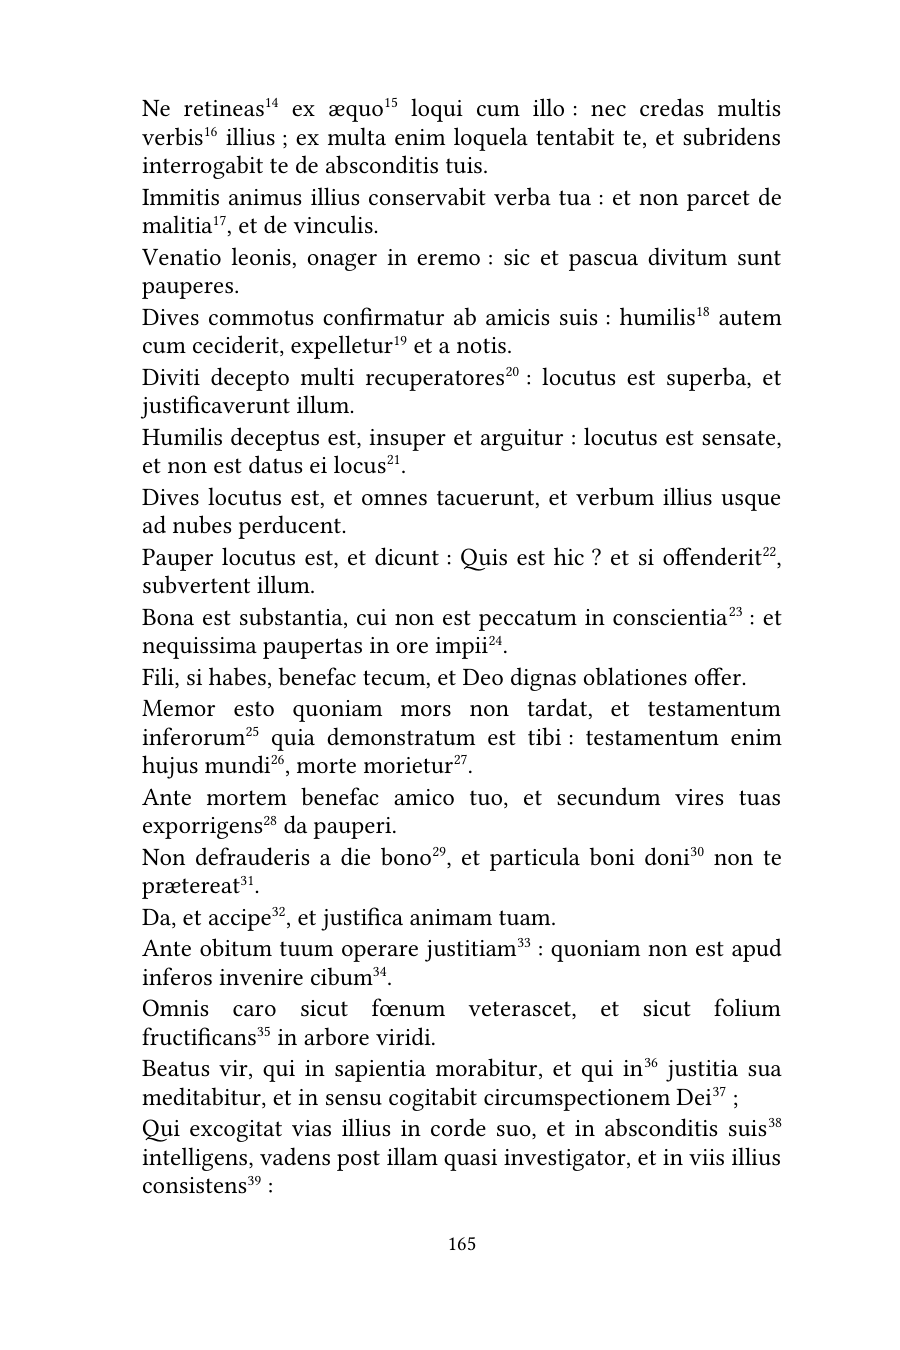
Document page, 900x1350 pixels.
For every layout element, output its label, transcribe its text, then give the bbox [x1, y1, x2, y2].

text Qui excogitat vias illius in corde suo, et in absconditis suis38 intelligens, vadens post illam quasi investigator, et in viis illius consistens39 : [142, 1114, 782, 1200]
text Pauper locutus est, et dicunt : Quis est hic ? et si offenderit22, subvertent illum. [142, 543, 782, 600]
text Dives locutus est, et omnes tacuerunt, et verbum illius usque ad nubes perducent. [142, 483, 782, 540]
text Fili, si habes, benefac tecum, et Deo dignas oblationes offer. [142, 663, 782, 692]
text Ne retineas14 ex æquo15 loqui cum illo : nec credas multis verbis16 illius ; ex multa enim loquela tentabit te, et subridens interrogabit te de absconditis tuis. [142, 94, 782, 180]
text Bona est substantia, cui non est peccatum in conscientia23 : et nequissima paupertas in ore impii24. [142, 603, 782, 660]
text Non defrauderis a die bono29, et particula boni doni30 non te prætereat31. [142, 843, 782, 900]
text Da, et accipe32, et justifica animam tuam. [142, 903, 782, 932]
text Diviti decepto multi recuperatores20 : locutus est superba, et justificaverunt illum. [142, 363, 782, 420]
text Ante mortem benefac amico tuo, et secundum vires tuas exporrigens28 da pauperi. [142, 783, 782, 840]
text Immitis animus illius conservabit verba tua : et non parcet de malitia17, et de vinculis. [142, 183, 782, 240]
text Beatus vir, qui in sapientia morabitur, et qui in36 justitia sua meditabitur, et in sensu cogitabit circumspectionem Dei37 ; [142, 1054, 782, 1112]
text Dives commotus confirmatur ab amicis suis : humilis18 autem cum ceciderit, expelletur19 et a notis. [142, 303, 782, 360]
text Omnis caro sicut fœnum veterascet, et sicut folium fructificans35 in arbore viridi. [142, 994, 782, 1052]
text Ante obitum tuum operare justitiam33 : quoniam non est apud inferos invenire cibum34. [142, 934, 782, 992]
text Memor esto quoniam mors non tardat, et testamentum inferorum25 quia demonstratum est tibi : testamentum enim hujus mundi26, morte morietur27. [142, 694, 782, 780]
text Humilis deceptus est, insuper et arguitur : locutus est sensate, et non est datus ei locus21. [142, 423, 782, 480]
text Venatio leonis, onager in eremo : sic et pascua divitum sunt pauperes. [142, 243, 782, 300]
